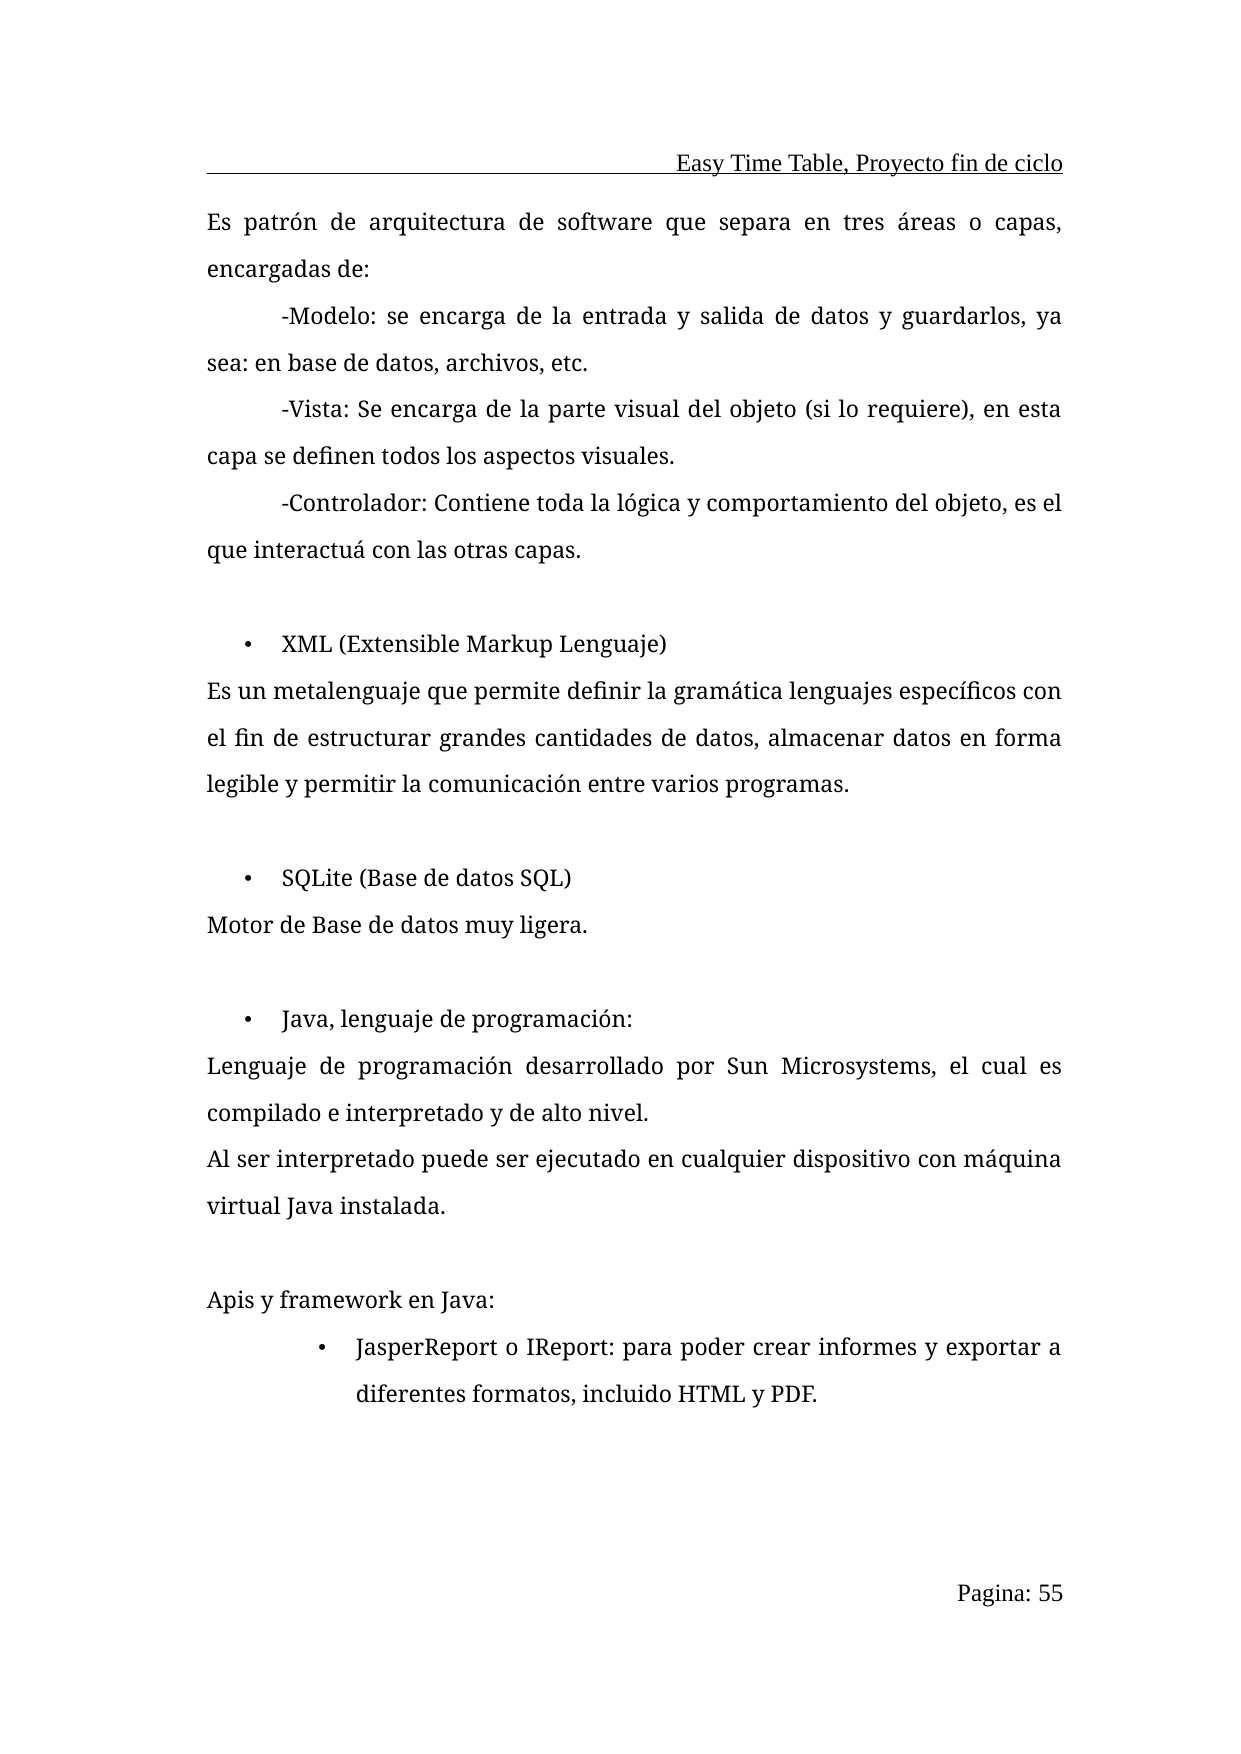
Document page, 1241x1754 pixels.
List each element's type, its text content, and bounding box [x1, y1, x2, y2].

list XML (Extensible Markup Lenguaje) [244, 628, 1063, 659]
text Lenguaje de programación desarrollado por Sun Microsystems, el cual es compilado e interpretado y de alto nivel. [207, 1049, 1063, 1128]
text -Modelo: se encarga de la entrada y salida de datos y guardarlos, ya sea: en base de datos, archivos, etc. [207, 299, 1063, 378]
text -Controlador: Contiene toda la lógica y comportamiento del objeto, es el que interactuá con las otras capas. [207, 487, 1063, 565]
list JasperReport o IReport: para poder crear informes y exportar a diferentes formatos, incluido HTML y PDF. [318, 1331, 1063, 1409]
text Es patrón de arquitectura de software que separa en tres áreas o capas, encargadas de: [207, 206, 1063, 284]
text Es un metalenguaje que permite definir la gramática lenguajes específicos con el fin de estructurar grandes cantidades de datos, almacenar datos en forma legible y permitir la comunicación entre varios programas. [207, 674, 1063, 799]
list Java, lenguaje de programación: [244, 1003, 1063, 1034]
text -Vista: Se encarga de la parte visual del objeto (si lo requiere), en esta capa se definen todos los aspectos visuales. [207, 393, 1063, 471]
text Motor de Base de datos muy ligera. [207, 909, 1063, 940]
text Apis y framework en Java: [207, 1284, 1063, 1315]
text Al ser interpretado puede ser ejecutado en cualquier dispositivo con máquina virtual Java instalada. [207, 1143, 1063, 1221]
list SQLite (Base de datos SQL) [244, 862, 1063, 893]
